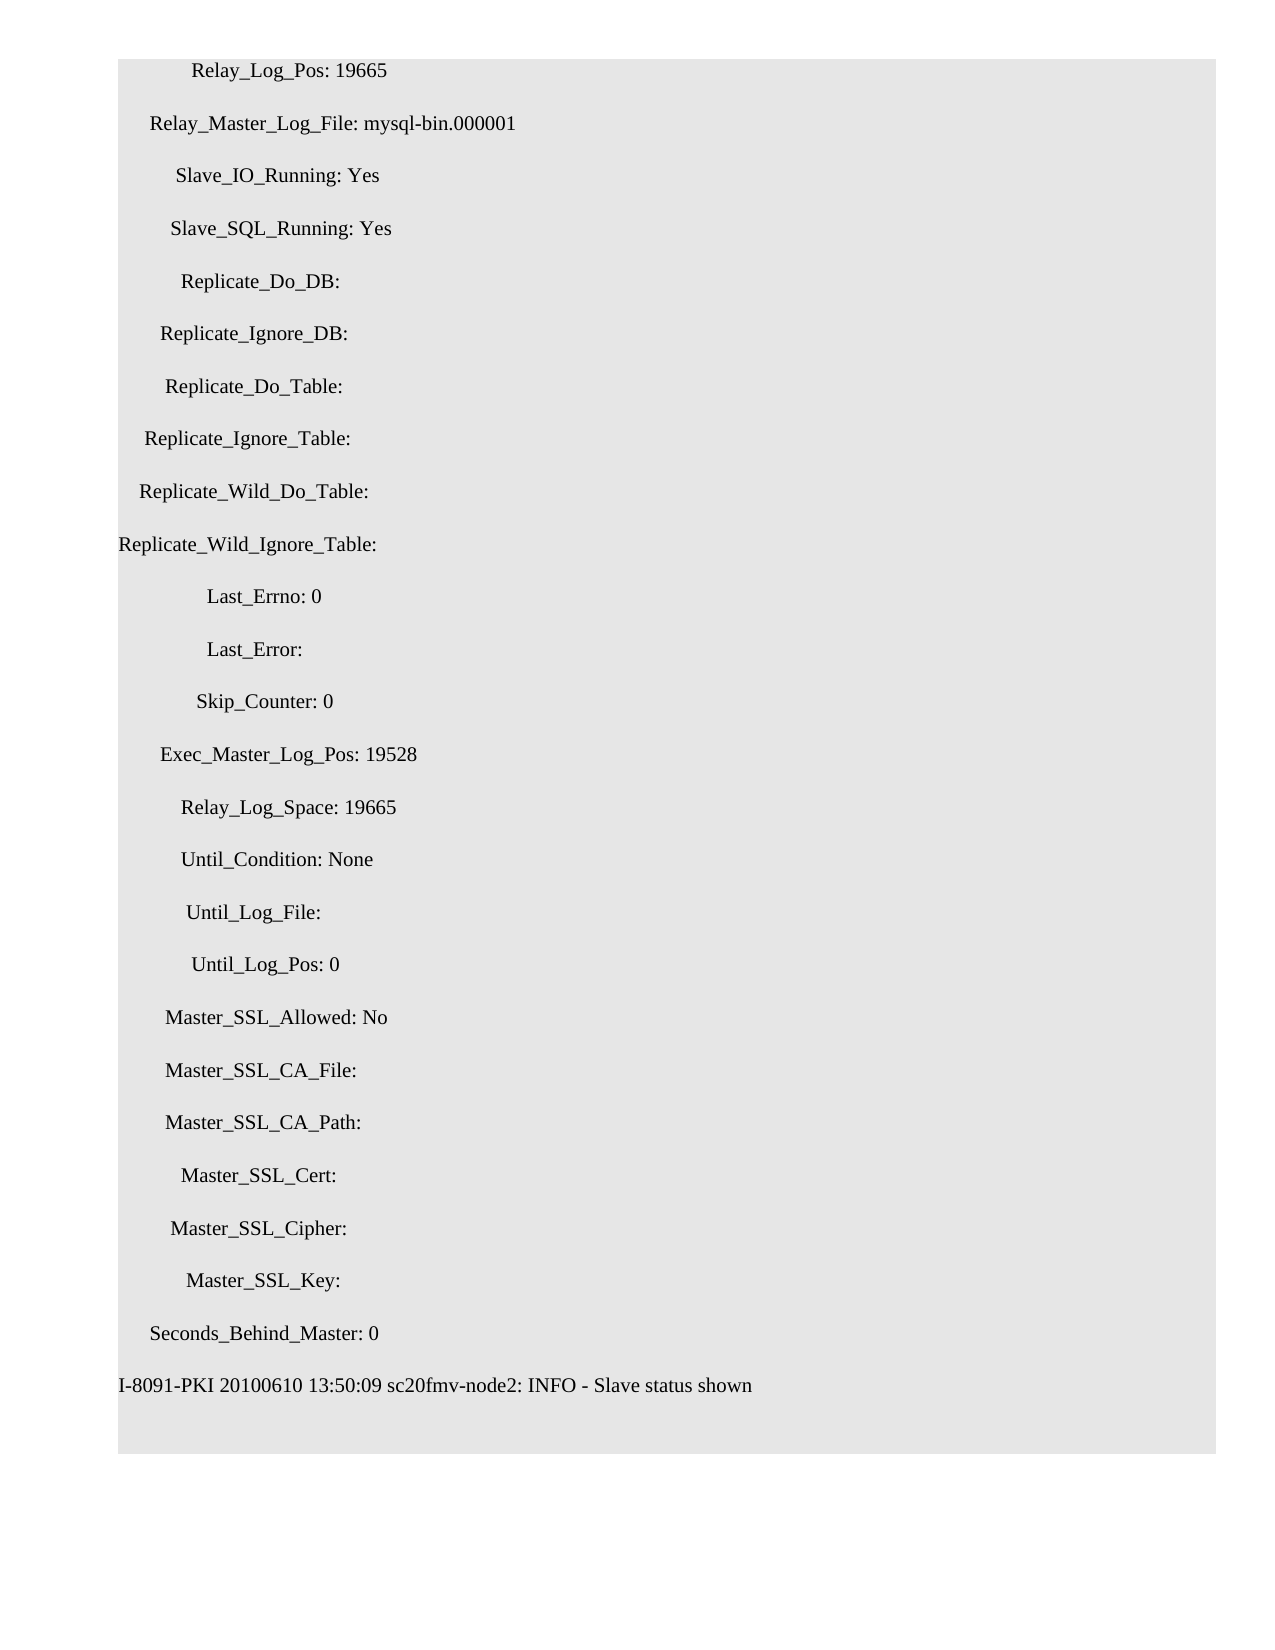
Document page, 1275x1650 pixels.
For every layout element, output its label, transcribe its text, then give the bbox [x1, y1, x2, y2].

text Relay_Log_Space: 19665 [118, 796, 1216, 819]
text Seconds_Behind_Master: 0 [118, 1322, 1216, 1345]
text Last_Error: [118, 638, 1216, 661]
text Skip_Counter: 0 [118, 690, 1216, 713]
text Replicate_Ignore_Table: [118, 427, 1216, 450]
text Replicate_Do_Table: [118, 375, 1216, 398]
text Exec_Master_Log_Pos: 19528 [118, 743, 1216, 766]
text Master_SSL_CA_File: [118, 1058, 1216, 1082]
text Slave_IO_Running: Yes [118, 164, 1216, 187]
text Relay_Master_Log_File: mysql-bin.000001 [118, 112, 1216, 135]
text Master_SSL_Allowed: No [118, 1006, 1216, 1029]
text Last_Errno: 0 [118, 585, 1216, 608]
text Slave_SQL_Running: Yes [118, 217, 1216, 240]
text Master_SSL_CA_Path: [118, 1111, 1216, 1134]
text Replicate_Wild_Do_Table: [118, 480, 1216, 503]
text Master_SSL_Cert: [118, 1164, 1216, 1187]
text Until_Log_File: [118, 901, 1216, 924]
text Until_Log_Pos: 0 [118, 953, 1216, 976]
text I-8091-PKI 20100610 13:50:09 sc20fmv-node2: INFO - Slave status shown [118, 1374, 1216, 1397]
text Master_SSL_Key: [118, 1269, 1216, 1292]
text Until_Condition: None [118, 848, 1216, 871]
text Replicate_Do_DB: [118, 269, 1216, 293]
text Master_SSL_Cipher: [118, 1216, 1216, 1239]
text Relay_Log_Pos: 19665 [118, 59, 1216, 82]
text Replicate_Wild_Ignore_Table: [118, 532, 1216, 556]
text Replicate_Ignore_DB: [118, 322, 1216, 345]
